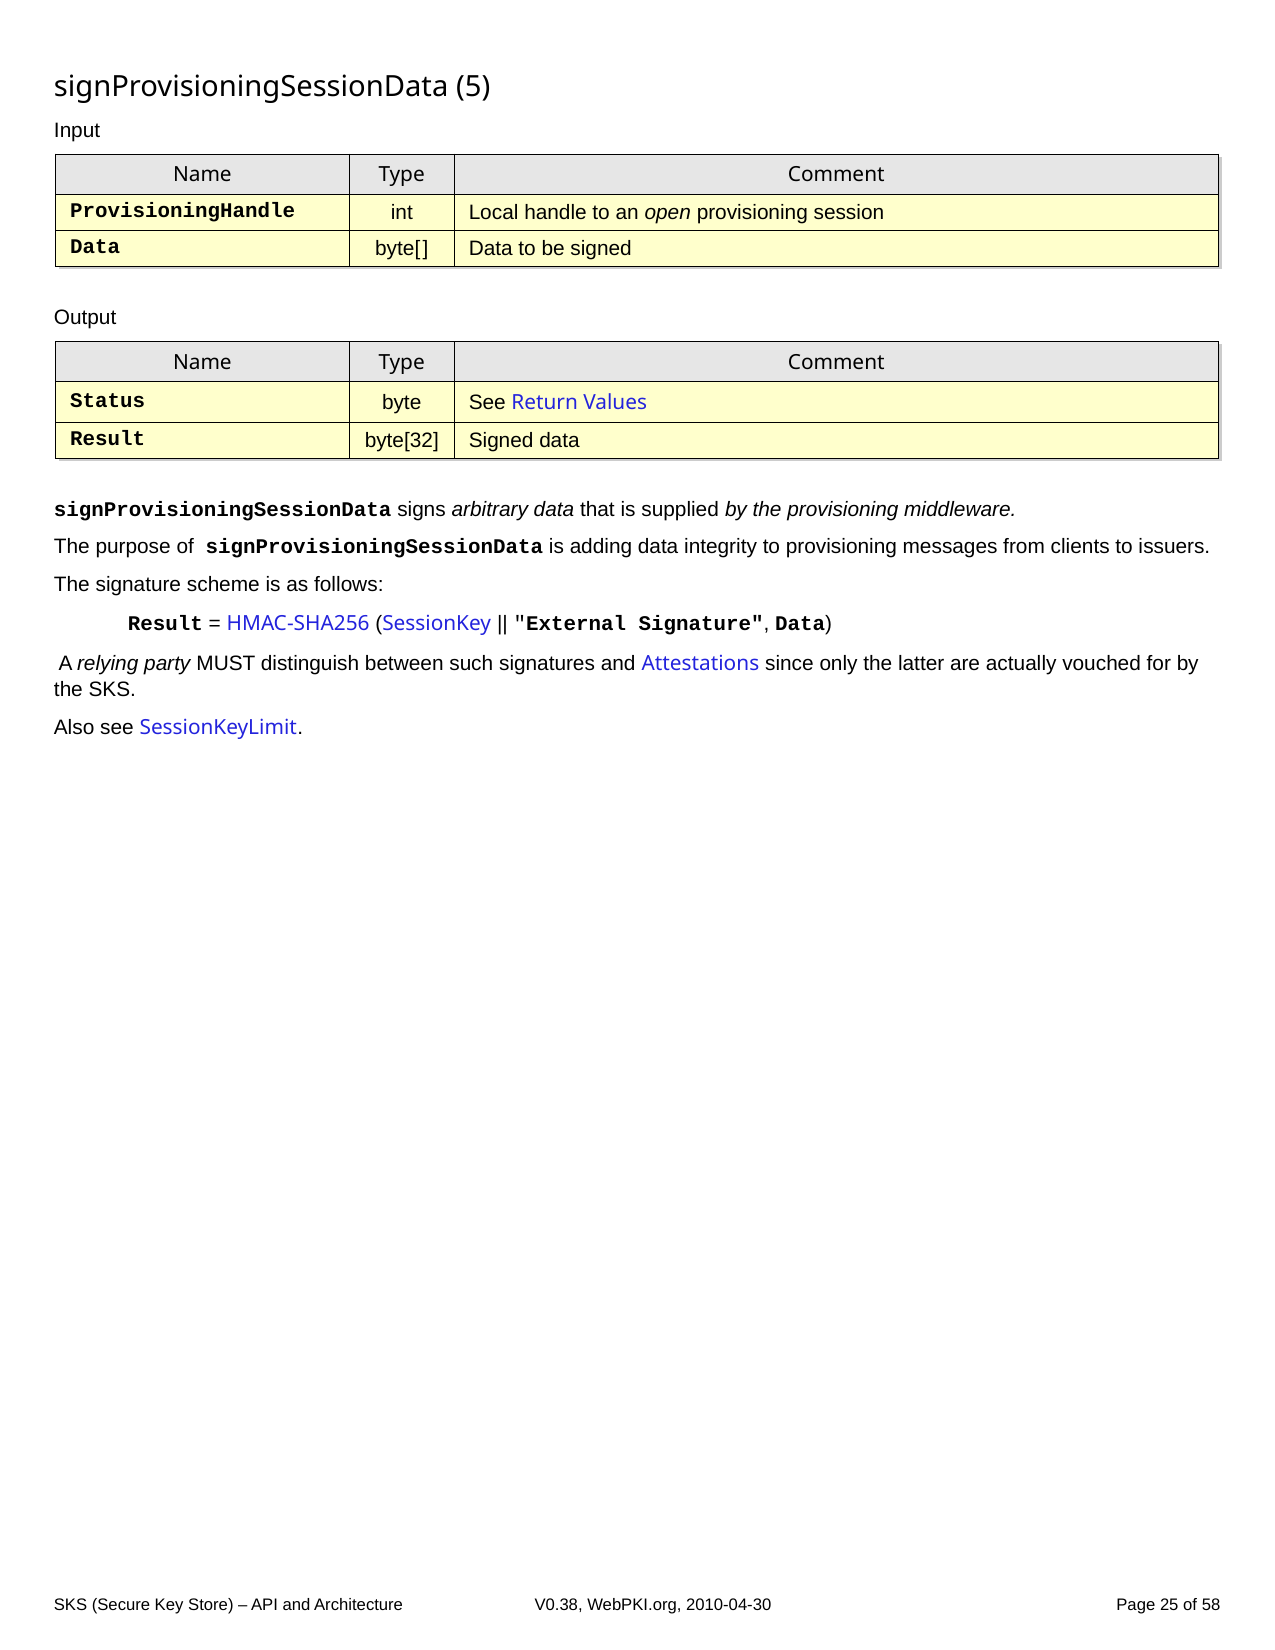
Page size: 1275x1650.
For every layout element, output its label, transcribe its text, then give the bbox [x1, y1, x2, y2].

table_cell Result [56, 423, 349, 458]
table_cell byte[32] [350, 423, 454, 458]
table_cell Signed data [455, 423, 1218, 458]
subtitle signProvisioningSessionData (5) [54, 66, 1221, 105]
table_header Comment [455, 155, 1218, 194]
table_header Name [56, 155, 349, 194]
table_cell byte[ ] [350, 231, 454, 266]
table_header Name [56, 342, 349, 381]
text The purpose of signProvisioningSessionData is adding data integrity to provisioning messages from clients to issuers. [54, 534, 1221, 560]
text A relying party MUST distinguish between such signatures and Attestations since only the latter are actually vouched for by the SKS. [54, 648, 1221, 700]
text signProvisioningSessionData signs arbitrary data that is supplied by the provisioning middleware. [54, 497, 1221, 523]
text Output [54, 305, 1221, 329]
table_cell int [350, 195, 454, 230]
table_cell byte [350, 382, 454, 422]
table_cell ProvisioningHandle [56, 195, 349, 230]
text Result = HMAC-SHA256 (SessionKey || "External Signature", Data) [54, 608, 1221, 636]
table_cell Local handle to an open provisioning session [455, 195, 1218, 230]
table_cell Data [56, 231, 349, 266]
table_cell Data to be signed [455, 231, 1218, 266]
table_header Comment [455, 342, 1218, 381]
table_cell See Return Values [455, 382, 1218, 422]
table_header Type [350, 155, 454, 194]
text The signature scheme is as follows: [54, 572, 1221, 596]
text Input [54, 118, 1221, 142]
table_header Type [350, 342, 454, 381]
text Also see SessionKeyLimit. [54, 712, 1221, 741]
table_cell Status [56, 382, 349, 422]
